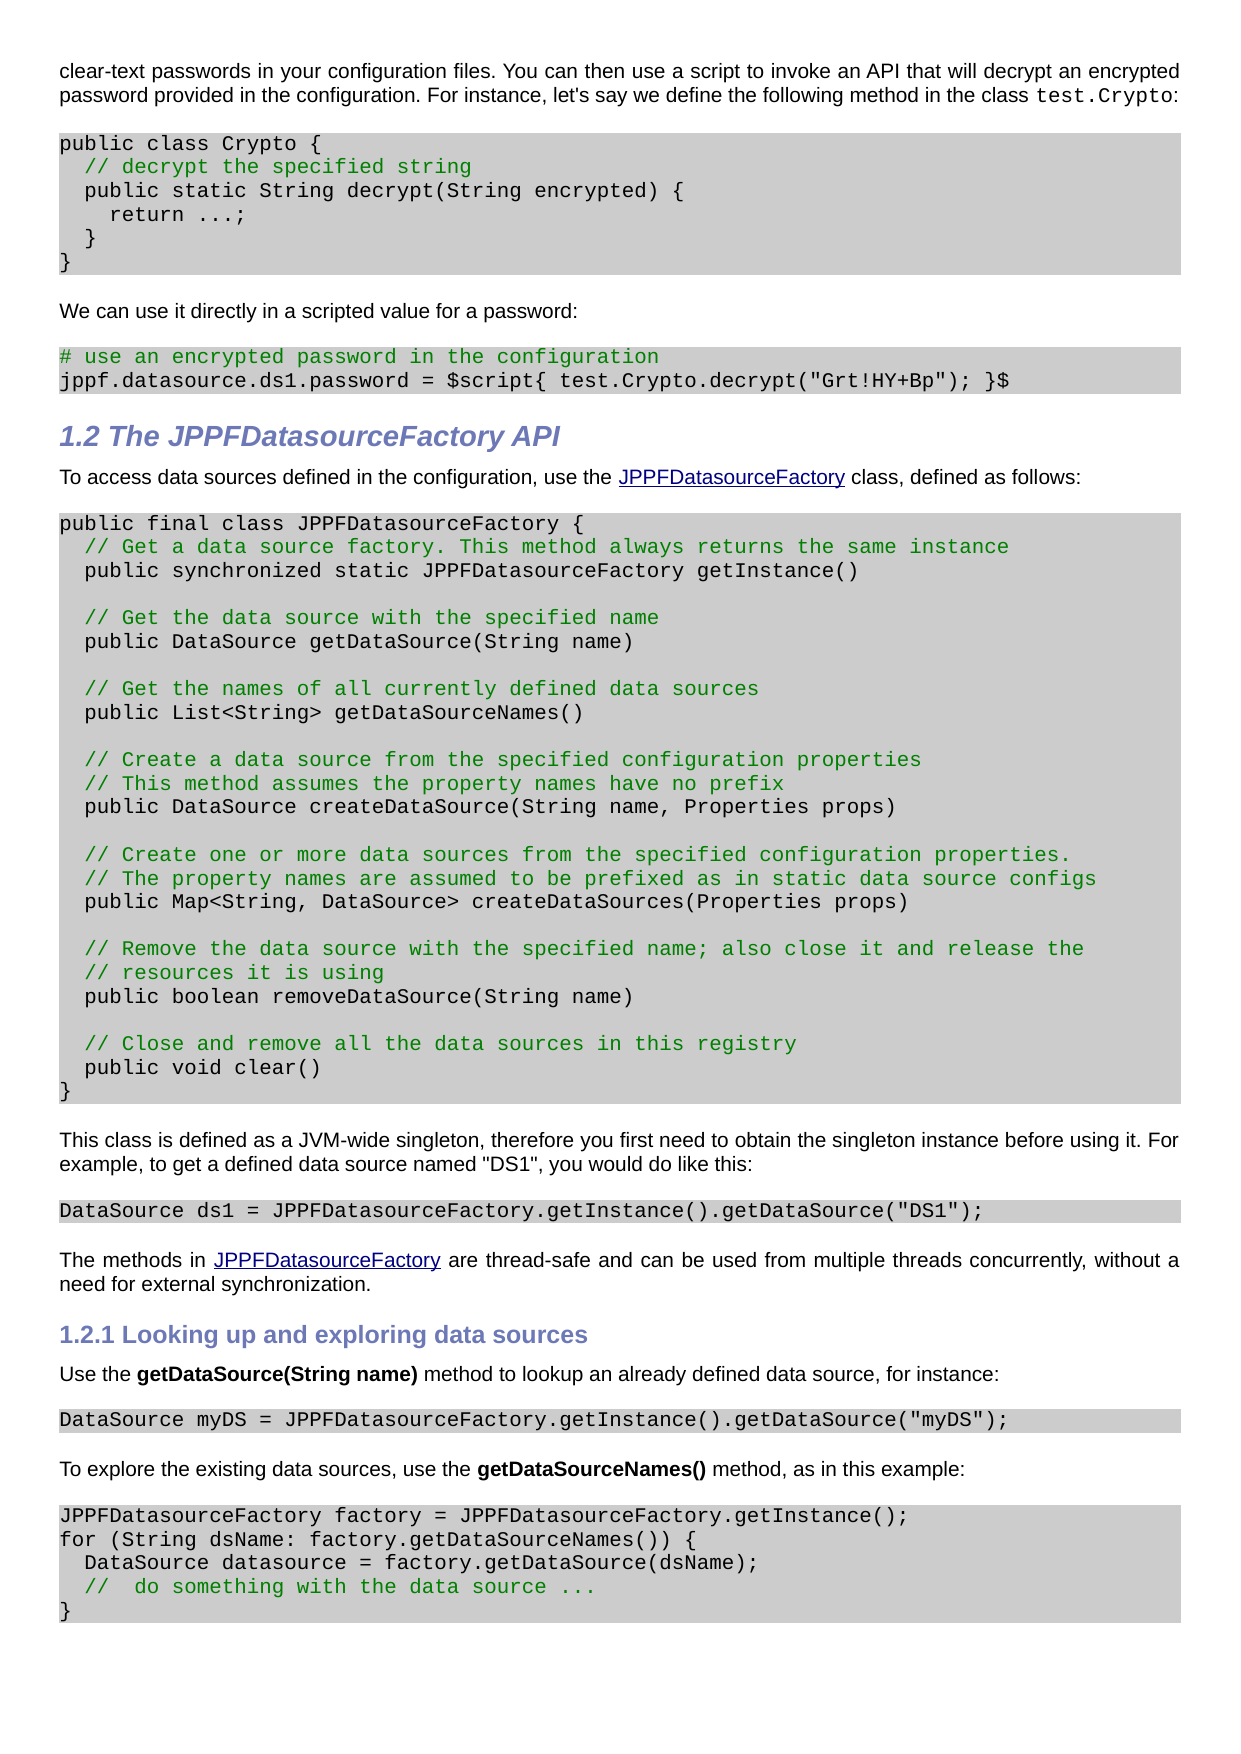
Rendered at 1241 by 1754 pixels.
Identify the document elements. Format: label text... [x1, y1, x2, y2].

text // decrypt the specified string [59, 156, 1181, 180]
text public DataSource createDataSource(String name, Properties props) [59, 797, 1181, 820]
text // Create one or more data sources from the specified configuration properties. [59, 844, 1181, 867]
text public class Crypto { [59, 133, 1181, 156]
text We can use it directly in a scripted value for a password: [59, 299, 1181, 323]
text public boolean removeDataSource(String name) [59, 986, 1181, 1009]
text public Map<String, DataSource> createDataSources(Properties props) [59, 891, 1181, 915]
text public List<String> getDataSourceNames() [59, 702, 1181, 726]
text DataSource myDS = JPPFDatasourceFactory.getInstance().getDataSource("myDS"); [59, 1409, 1181, 1433]
text public synchronized static JPPFDatasourceFactory getInstance() [59, 560, 1181, 584]
text The methods in JPPFDatasourceFactory are thread-safe and can be used from multiple threads concurrently, without a need for external synchronization. [59, 1247, 1181, 1295]
text DataSource datasource = factory.getDataSource(dsName); [59, 1552, 1181, 1576]
text } [59, 1599, 1181, 1623]
text DataSource ds1 = JPPFDatasourceFactory.getInstance().getDataSource("DS1"); [59, 1200, 1181, 1223]
text // resources it is using [59, 962, 1181, 986]
text // The property names are assumed to be prefixed as in static data source configs [59, 867, 1181, 891]
text public final class JPPFDatasourceFactory { [59, 513, 1181, 536]
text JPPFDatasourceFactory factory = JPPFDatasourceFactory.getInstance(); [59, 1505, 1181, 1529]
text public void clear() [59, 1057, 1181, 1080]
text for (String dsName: factory.getDataSourceNames()) { [59, 1529, 1181, 1552]
text } [59, 227, 1181, 251]
text To access data sources defined in the configuration, use the JPPFDatasourceFactory class, defined as follows: [59, 465, 1181, 489]
text // Get a data source factory. This method always returns the same instance [59, 536, 1181, 560]
text // Remove the data source with the specified name; also close it and release the [59, 938, 1181, 962]
text To explore the existing data sources, use the getDataSourceNames() method, as in this example: [59, 1457, 1181, 1481]
text public DataSource getDataSource(String name) [59, 631, 1181, 655]
text } [59, 251, 1181, 275]
text public static String decrypt(String encrypted) { [59, 180, 1181, 204]
subtitle The JPPFDatasourceFactory API [59, 419, 1181, 452]
text } [59, 1080, 1181, 1104]
text // Create a data source from the specified configuration properties [59, 749, 1181, 773]
text clear-text passwords in your configuration files. You can then use a script to invoke an API that will decrypt an encrypted password provided in the configuration. For instance, let's say we define the following method in the class test.Crypto: [59, 59, 1181, 109]
text This class is defined as a JVM-wide singleton, therefore you first need to obtain the singleton instance before using it. For example, to get a defined data source named "DS1", you would do like this: [59, 1128, 1181, 1176]
subtitle Looking up and exploring data sources [59, 1320, 1181, 1349]
text // Get the data source with the specified name [59, 607, 1181, 631]
text // do something with the data source ... [59, 1576, 1181, 1599]
text return ...; [59, 204, 1181, 227]
text // Get the names of all currently defined data sources [59, 678, 1181, 702]
text # use an encrypted password in the configuration [59, 347, 1181, 370]
text // Close and remove all the data sources in this registry [59, 1033, 1181, 1057]
text // This method assumes the property names have no prefix [59, 773, 1181, 797]
text Use the getDataSource(String name) method to lookup an already defined data source, for instance: [59, 1362, 1181, 1386]
text jppf.datasource.ds1.password = $script{ test.Crypto.decrypt("Grt!HY+Bp"); }$ [59, 370, 1181, 394]
